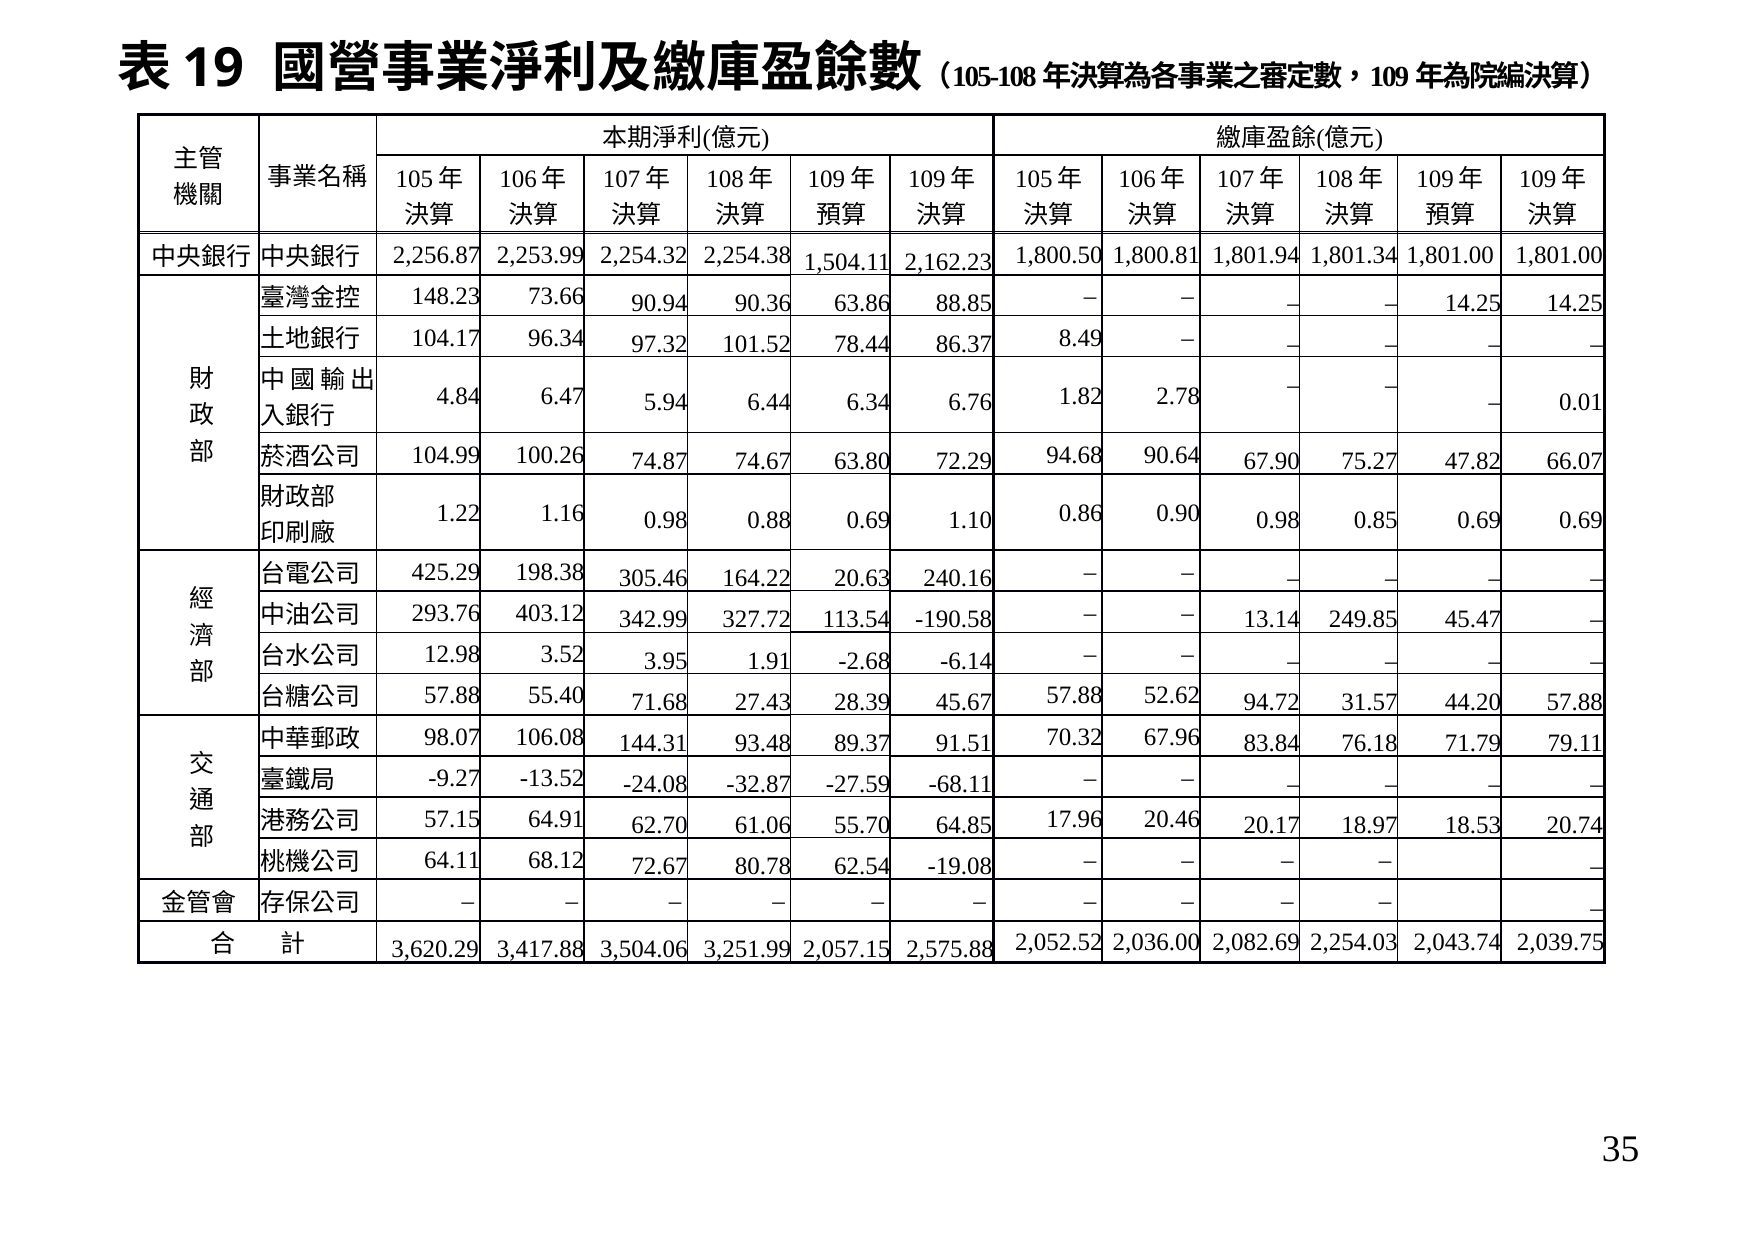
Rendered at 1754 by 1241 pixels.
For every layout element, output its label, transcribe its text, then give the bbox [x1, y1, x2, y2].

table_cell 67.96 [1103, 716, 1199, 755]
table_cell 1,801.00 [1398, 234, 1500, 273]
table_cell 68.12 [481, 839, 583, 878]
table_cell -9.27 [377, 757, 479, 796]
table_cell 342.99 [585, 592, 687, 631]
table_cell 1,801.00 [1502, 234, 1603, 273]
table_cell 0.69 [791, 474, 889, 549]
table_cell 106.08 [481, 716, 583, 755]
table_cell 305.46 [585, 551, 687, 590]
table_cell – [1398, 357, 1500, 432]
table_cell 菸酒公司 [260, 433, 376, 473]
table_cell [1398, 839, 1500, 878]
table_cell 63.80 [791, 433, 889, 473]
table_cell 104.99 [377, 433, 479, 473]
table_cell 66.07 [1502, 433, 1603, 473]
table_cell 90.64 [1103, 433, 1199, 473]
table_cell 6.76 [891, 357, 992, 432]
table_header 繳庫盈餘(億元) [995, 116, 1603, 154]
table_cell – [1300, 757, 1397, 796]
table_cell 3,620.29 [377, 922, 479, 961]
table_cell – [1300, 839, 1397, 878]
table_cell – [1502, 592, 1603, 631]
table_cell 63.86 [791, 275, 889, 314]
table_cell – [995, 880, 1101, 919]
table_header 主管 機關 [140, 116, 258, 231]
table_cell 1.16 [481, 475, 583, 549]
table_cell 桃機公司 [260, 839, 376, 878]
table_cell 164.22 [688, 551, 790, 590]
table_cell 64.11 [377, 839, 479, 878]
table_cell 1,800.81 [1103, 234, 1199, 273]
table_cell 臺鐵局 [260, 757, 376, 796]
table_cell 55.70 [791, 797, 889, 837]
table_cell – [1300, 880, 1397, 919]
table_cell 港務公司 [260, 798, 376, 837]
table_cell 金管會 [140, 880, 258, 919]
table_cell -6.14 [891, 633, 992, 673]
table_cell 144.31 [585, 716, 687, 755]
table_cell – [1502, 551, 1603, 590]
table_cell 327.72 [688, 592, 790, 631]
table_cell 中央銀行 [260, 234, 376, 273]
table_cell 4.84 [377, 357, 479, 432]
table_cell 93.48 [688, 716, 790, 755]
table_cell 0.90 [1103, 475, 1199, 549]
table_cell 108年 決算 [1300, 156, 1397, 231]
table_cell -190.58 [891, 592, 992, 631]
table_cell 6.44 [688, 357, 790, 432]
table_cell 90.94 [585, 276, 687, 314]
table_cell 3,417.88 [481, 922, 583, 961]
table_cell 47.82 [1398, 433, 1500, 473]
table_cell 105年 決算 [995, 156, 1101, 231]
table_cell – [585, 880, 687, 919]
table_cell – [1103, 880, 1199, 919]
table_cell 3,251.99 [688, 922, 790, 961]
table_cell 240.16 [891, 551, 992, 590]
table_cell 0.69 [1398, 475, 1500, 549]
table_cell – [1398, 633, 1500, 673]
table_cell 57.88 [377, 674, 479, 714]
table_cell 27.43 [688, 674, 790, 714]
table_cell – [1201, 633, 1299, 673]
table_cell -32.87 [688, 757, 790, 796]
table_cell 18.53 [1398, 798, 1500, 837]
table_cell 249.85 [1300, 592, 1397, 631]
table_cell 80.78 [688, 839, 790, 878]
table_cell 44.20 [1398, 674, 1500, 714]
table_cell 76.18 [1300, 716, 1397, 755]
table_cell 合 計 [140, 922, 376, 961]
table_cell 108年 決算 [688, 156, 790, 231]
table_cell – [1398, 551, 1500, 590]
table_cell 94.72 [1201, 674, 1299, 714]
table_cell – [1103, 839, 1199, 878]
table_cell – [688, 880, 790, 919]
table_cell 14.25 [1398, 276, 1500, 314]
table_cell 0.98 [585, 475, 687, 549]
table_cell 74.67 [688, 433, 790, 473]
table_cell 20.46 [1103, 798, 1199, 837]
table_cell 79.11 [1502, 716, 1603, 755]
subtitle 表19 國營事業淨利及繳庫盈餘數（105-108年決算為各事業之審定數，109年為院編決算） [103, 1, 1639, 113]
table_cell 台電公司 [260, 551, 376, 590]
table_header 事業名稱 [260, 116, 376, 231]
table_cell 中央銀行 [140, 234, 258, 273]
table_cell 67.90 [1201, 433, 1299, 473]
table_cell 113.54 [791, 591, 889, 631]
table_cell 90.36 [688, 276, 790, 314]
table_cell 52.62 [1103, 674, 1199, 714]
table_cell – [1300, 316, 1397, 356]
table_cell 6.34 [791, 357, 889, 432]
table_cell 2,057.15 [791, 922, 889, 961]
table_cell -19.08 [891, 839, 992, 878]
table_cell 101.52 [688, 316, 790, 356]
table_cell 107年 決算 [1201, 156, 1299, 231]
table_cell 64.85 [891, 798, 992, 837]
table_cell 存保公司 [260, 880, 376, 919]
table_cell 3.95 [585, 633, 687, 673]
table_cell 土地銀行 [260, 316, 376, 356]
table_cell – [1103, 592, 1199, 631]
table_cell 105年 決算 [377, 156, 479, 231]
table_cell 0.88 [688, 475, 790, 549]
table_cell 1,801.94 [1201, 234, 1299, 273]
table_cell – [1300, 357, 1397, 432]
table_cell 台糖公司 [260, 674, 376, 714]
table_cell – [1201, 357, 1299, 432]
table_cell – [891, 880, 992, 919]
table_cell 6.47 [481, 357, 583, 432]
table_cell 71.68 [585, 674, 687, 714]
table_cell 1.22 [377, 475, 479, 549]
table_cell – [1502, 633, 1603, 673]
table_cell 2,254.38 [688, 234, 790, 273]
table_cell 89.37 [791, 715, 889, 755]
table_cell 0.69 [1502, 475, 1603, 549]
table_cell 1,504.11 [791, 234, 889, 273]
table_cell 經 濟 部 [140, 551, 258, 714]
table_cell -68.11 [891, 757, 992, 796]
table_cell – [1300, 551, 1397, 590]
table_cell 74.87 [585, 433, 687, 473]
table_cell 107年 決算 [585, 156, 687, 231]
table_cell 403.12 [481, 592, 583, 631]
table_cell 78.44 [791, 316, 889, 356]
table_cell 13.14 [1201, 592, 1299, 631]
table_header 本期淨利(億元) [377, 116, 992, 154]
table_cell 20.74 [1502, 798, 1603, 837]
table_cell – [995, 633, 1101, 673]
table_cell -13.52 [481, 757, 583, 796]
table_cell – [1201, 276, 1299, 314]
table_cell – [995, 839, 1101, 878]
table_cell – [377, 880, 479, 919]
table_cell – [1201, 880, 1299, 919]
table_cell 3,504.06 [585, 922, 687, 961]
table_cell – [1502, 757, 1603, 796]
table_cell 2,162.23 [891, 234, 992, 273]
table_cell 18.97 [1300, 798, 1397, 837]
table_cell 293.76 [377, 592, 479, 631]
table_cell 2.78 [1103, 357, 1199, 432]
table_cell – [1502, 880, 1603, 919]
table_cell 0.98 [1201, 475, 1299, 549]
table_cell 20.17 [1201, 798, 1299, 837]
table_cell 2,052.52 [995, 922, 1101, 961]
table_cell 8.49 [995, 316, 1101, 356]
table_cell 1,801.34 [1300, 234, 1397, 273]
table_cell 94.68 [995, 433, 1101, 473]
table_cell 100.26 [481, 433, 583, 473]
table_cell 1.82 [995, 357, 1101, 432]
table_cell 75.27 [1300, 433, 1397, 473]
table_cell 70.32 [995, 716, 1101, 755]
table_cell 31.57 [1300, 674, 1397, 714]
table_cell – [481, 880, 583, 919]
table_cell 5.94 [585, 357, 687, 432]
table_cell – [791, 880, 889, 919]
table_cell – [995, 592, 1101, 631]
table_cell 0.85 [1300, 475, 1397, 549]
table_cell -24.08 [585, 757, 687, 796]
table_cell – [1103, 316, 1199, 356]
table_cell 91.51 [891, 716, 992, 755]
table_cell 73.66 [481, 276, 583, 314]
table_cell 臺灣金控 [260, 276, 376, 314]
table_cell 財政部 印刷廠 [260, 475, 376, 549]
table_cell 14.25 [1502, 276, 1603, 314]
table_cell 88.85 [891, 276, 992, 314]
table_cell 62.54 [791, 838, 889, 878]
table_cell 中華郵政 [260, 716, 376, 755]
table_cell – [1103, 633, 1199, 673]
table_cell 3.52 [481, 633, 583, 673]
table_cell -27.59 [791, 756, 889, 796]
table_cell 財 政 部 [140, 276, 258, 549]
table_cell 中國輸出入銀行 [260, 357, 376, 432]
table_cell 109年 預算 [791, 156, 889, 231]
table_cell 2,254.32 [585, 234, 687, 273]
table_cell 98.07 [377, 716, 479, 755]
table_cell 20.63 [791, 550, 889, 590]
table_cell 86.37 [891, 316, 992, 356]
table_cell – [1201, 757, 1299, 796]
table_cell 106年 決算 [481, 156, 583, 231]
table_cell 2,256.87 [377, 234, 479, 273]
table_cell -2.68 [791, 633, 889, 673]
table_cell 2,039.75 [1502, 922, 1603, 961]
table_cell 72.29 [891, 433, 992, 473]
table_cell 28.39 [791, 674, 889, 714]
table_cell 64.91 [481, 798, 583, 837]
table_cell – [995, 757, 1101, 796]
table_cell 72.67 [585, 839, 687, 878]
table_cell – [1300, 276, 1397, 314]
table_cell 57.88 [995, 674, 1101, 714]
table_cell – [1201, 316, 1299, 356]
table_cell 109年 預算 [1398, 156, 1500, 231]
table_cell 104.17 [377, 316, 479, 356]
table_cell 71.79 [1398, 716, 1500, 755]
table_cell 1.91 [688, 633, 790, 673]
table_cell 台水公司 [260, 633, 376, 673]
table_cell 2,575.88 [891, 922, 992, 961]
table_cell – [995, 551, 1101, 590]
table_cell 1.10 [891, 475, 992, 549]
table_cell 83.84 [1201, 716, 1299, 755]
table_cell – [1201, 551, 1299, 590]
table_cell 148.23 [377, 276, 479, 314]
table_cell – [1398, 316, 1500, 356]
table_cell – [1103, 757, 1199, 796]
table_cell 109年 決算 [891, 156, 992, 231]
table_cell 0.86 [995, 475, 1101, 549]
table_cell 62.70 [585, 798, 687, 837]
table_cell 57.15 [377, 798, 479, 837]
table_cell 198.38 [481, 551, 583, 590]
table_cell 97.32 [585, 316, 687, 356]
table_cell 109年 決算 [1502, 156, 1603, 231]
table_cell 425.29 [377, 551, 479, 590]
table_cell 2,043.74 [1398, 922, 1500, 961]
table_cell 12.98 [377, 633, 479, 673]
table_cell 96.34 [481, 316, 583, 356]
table_cell 2,254.03 [1300, 922, 1397, 961]
table_cell 61.06 [688, 798, 790, 837]
table_cell – [995, 276, 1101, 314]
table_cell – [1502, 839, 1603, 878]
table_cell – [1103, 551, 1199, 590]
table_cell – [1502, 316, 1603, 356]
table_cell 1,800.50 [995, 234, 1101, 273]
table_cell 中油公司 [260, 592, 376, 631]
table_cell 45.47 [1398, 592, 1500, 631]
table_cell 交 通 部 [140, 716, 258, 878]
table_cell – [1300, 633, 1397, 673]
table_cell 2,036.00 [1103, 922, 1199, 961]
table_cell 57.88 [1502, 674, 1603, 714]
table_cell 45.67 [891, 674, 992, 714]
table_cell 2,082.69 [1201, 922, 1299, 961]
table_cell 106年 決算 [1103, 156, 1199, 231]
table_cell – [1398, 757, 1500, 796]
table_cell – [1103, 276, 1199, 314]
table_cell [1398, 880, 1500, 919]
table_cell 0.01 [1502, 357, 1603, 432]
table_cell 17.96 [995, 798, 1101, 837]
table_cell 2,253.99 [481, 234, 583, 273]
table_cell 55.40 [481, 674, 583, 714]
table_cell – [1201, 839, 1299, 878]
